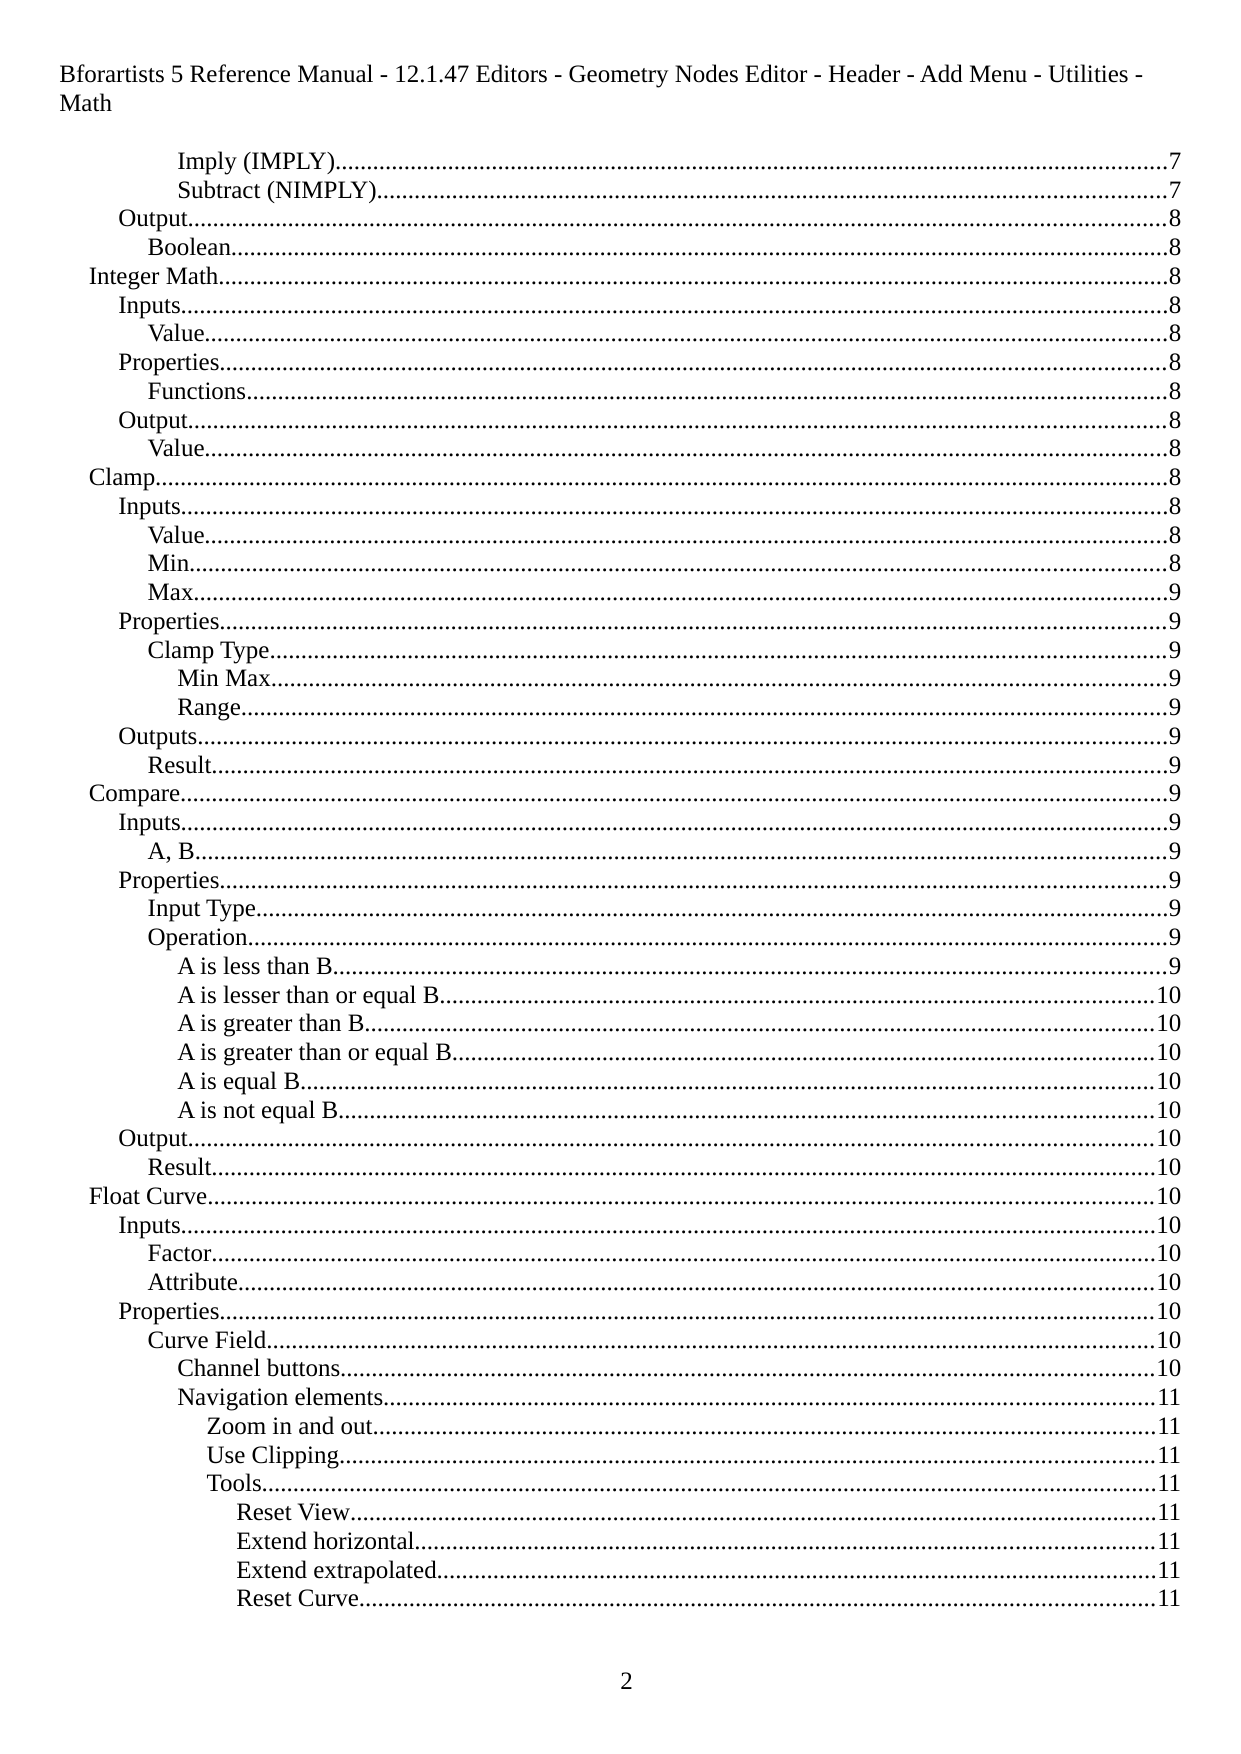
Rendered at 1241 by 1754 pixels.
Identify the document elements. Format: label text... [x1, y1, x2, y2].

text Inputs 8 [118, 491, 1181, 520]
text Result 10 [147, 1152, 1181, 1181]
text Factor 10 [147, 1238, 1181, 1267]
text Boolean 8 [147, 232, 1181, 261]
text Reset Curve 11 [236, 1583, 1181, 1612]
text Attribute 10 [147, 1267, 1181, 1296]
text Properties 8 [118, 347, 1181, 376]
text Min 8 [147, 548, 1181, 577]
text Properties 9 [118, 606, 1181, 635]
text Extend horizontal 11 [236, 1526, 1181, 1555]
text Min Max 9 [177, 663, 1181, 692]
text Outputs 9 [118, 721, 1181, 750]
text Operation 9 [147, 922, 1181, 951]
text Value 8 [147, 433, 1181, 462]
text Value 8 [147, 520, 1181, 548]
text A is less than B 9 [177, 951, 1181, 980]
text Input Type 9 [147, 893, 1181, 922]
text Output 8 [118, 405, 1181, 433]
text Channel buttons 10 [177, 1353, 1181, 1382]
text Inputs 10 [118, 1210, 1181, 1238]
text Output 10 [118, 1123, 1181, 1152]
text Clamp 8 [88, 462, 1181, 491]
text Zoom in and out 11 [206, 1411, 1181, 1440]
text Extend extrapolated 11 [236, 1555, 1181, 1583]
text Properties 10 [118, 1296, 1181, 1325]
text Properties 9 [118, 865, 1181, 893]
text A is equal B 10 [177, 1066, 1181, 1095]
text Float Curve 10 [88, 1181, 1181, 1210]
text A is lesser than or equal B 10 [177, 980, 1181, 1008]
text Value 8 [147, 318, 1181, 347]
text Range 9 [177, 692, 1181, 721]
text Use Clipping 11 [206, 1440, 1181, 1468]
text Subtract (NIMPLY) 7 [177, 175, 1181, 203]
text A is greater than or equal B 10 [177, 1037, 1181, 1066]
text Curve Field 10 [147, 1325, 1181, 1353]
text Navigation elements 11 [177, 1382, 1181, 1411]
text Inputs 8 [118, 290, 1181, 318]
text Integer Math 8 [88, 261, 1181, 290]
text Clamp Type 9 [147, 635, 1181, 663]
text Inputs 9 [118, 807, 1181, 836]
text Functions 8 [147, 376, 1181, 405]
text Max 9 [147, 577, 1181, 606]
text A is greater than B 10 [177, 1008, 1181, 1037]
text Reset View 11 [236, 1497, 1181, 1526]
text Output 8 [118, 203, 1181, 232]
text A is not equal B 10 [177, 1095, 1181, 1123]
text Tools 11 [206, 1468, 1181, 1497]
text Result 9 [147, 750, 1181, 778]
text Imply (IMPLY) 7 [177, 146, 1181, 175]
text A, B 9 [147, 836, 1181, 865]
text Compare 9 [88, 778, 1181, 807]
